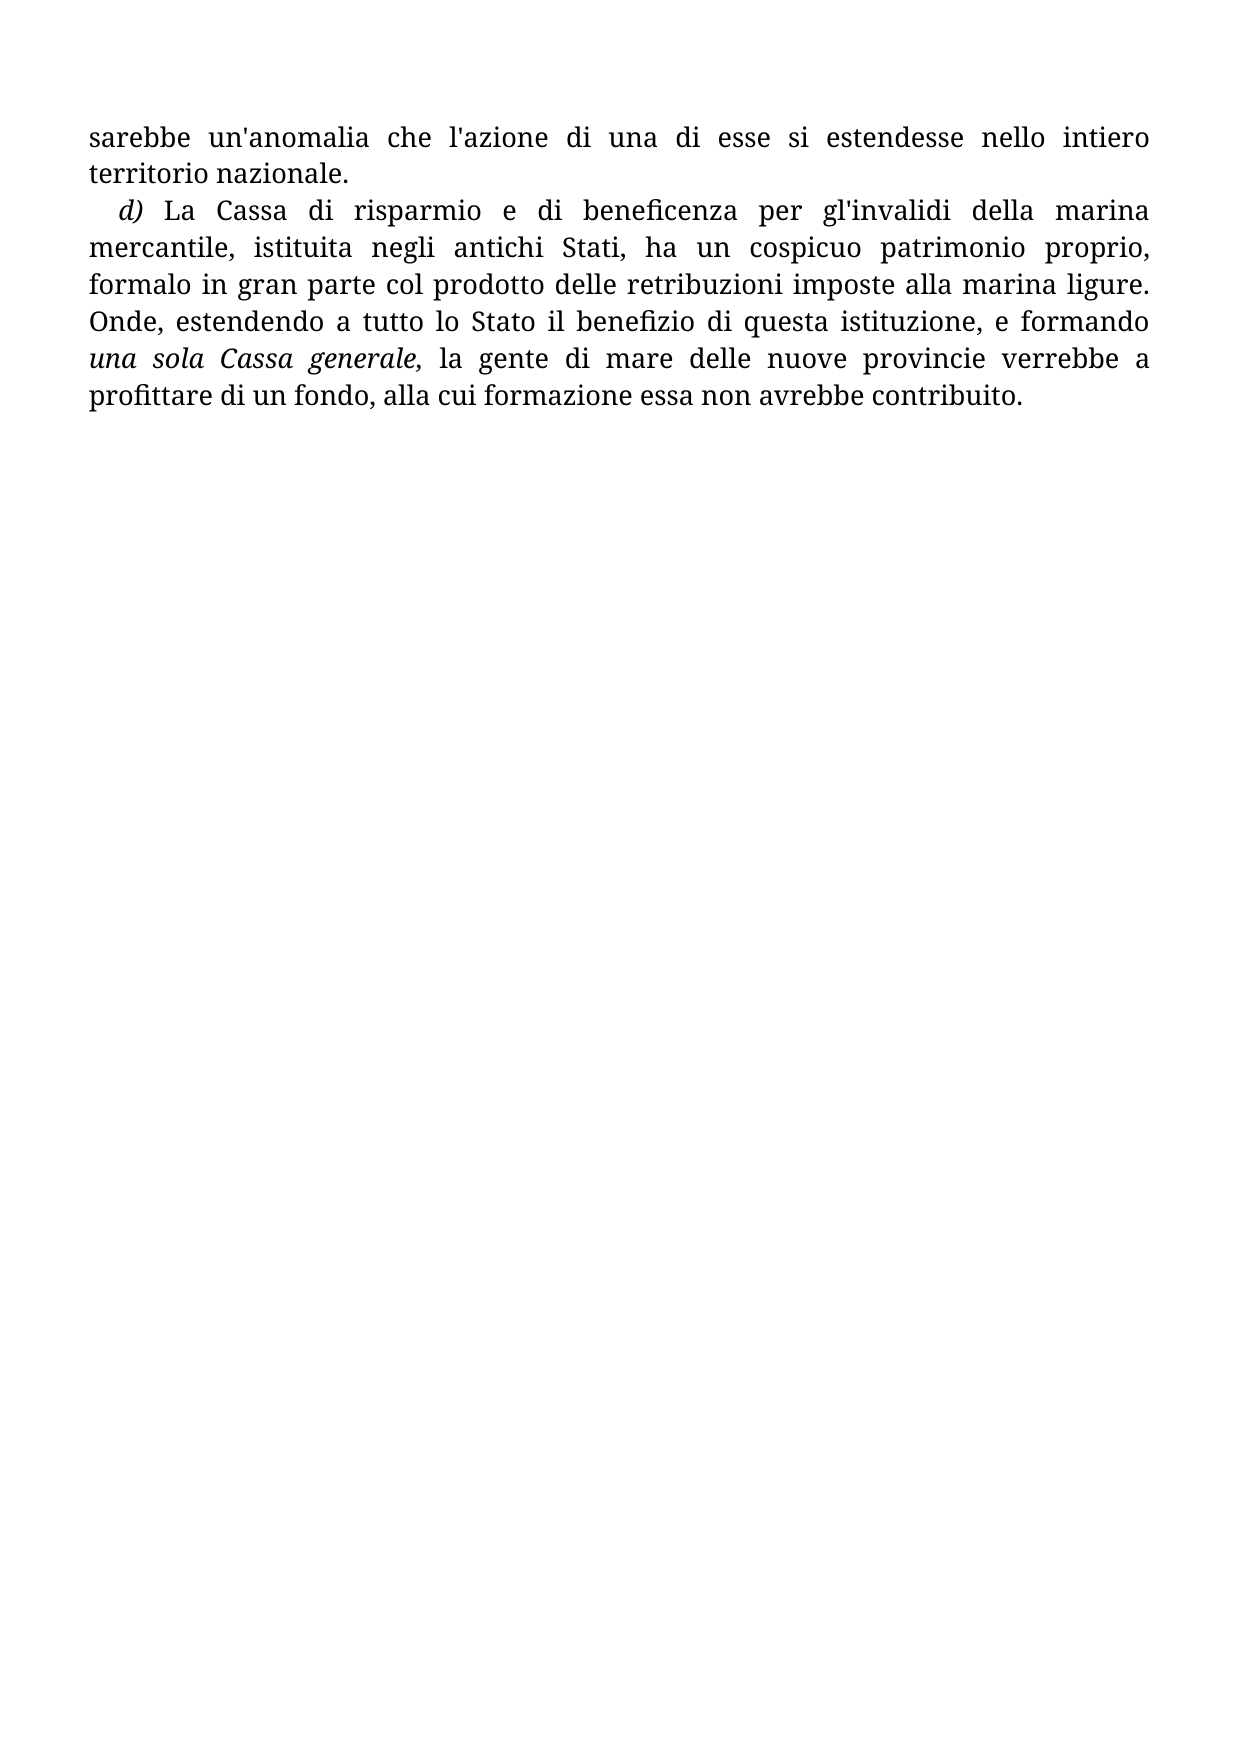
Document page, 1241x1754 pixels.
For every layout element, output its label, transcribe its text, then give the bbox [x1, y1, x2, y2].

text sarebbe un'anomalia che l'azione di una di esse si estendesse nello intiero territorio nazionale. [88, 118, 1152, 192]
text d) La Cassa di risparmio e di beneficenza per gl'invalidi della marina mercantile, istituita negli antichi Stati, ha un cospicuo patrimonio proprio, formalo in gran parte col prodotto delle retribuzioni imposte alla marina ligure. Onde, estendendo a tutto lo Stato il benefizio di questa istituzione, e formando una sola Cassa generale, la gente di mare delle nuove provincie verrebbe a profittare di un fondo, alla cui formazione essa non avrebbe contribuito. [88, 192, 1152, 413]
